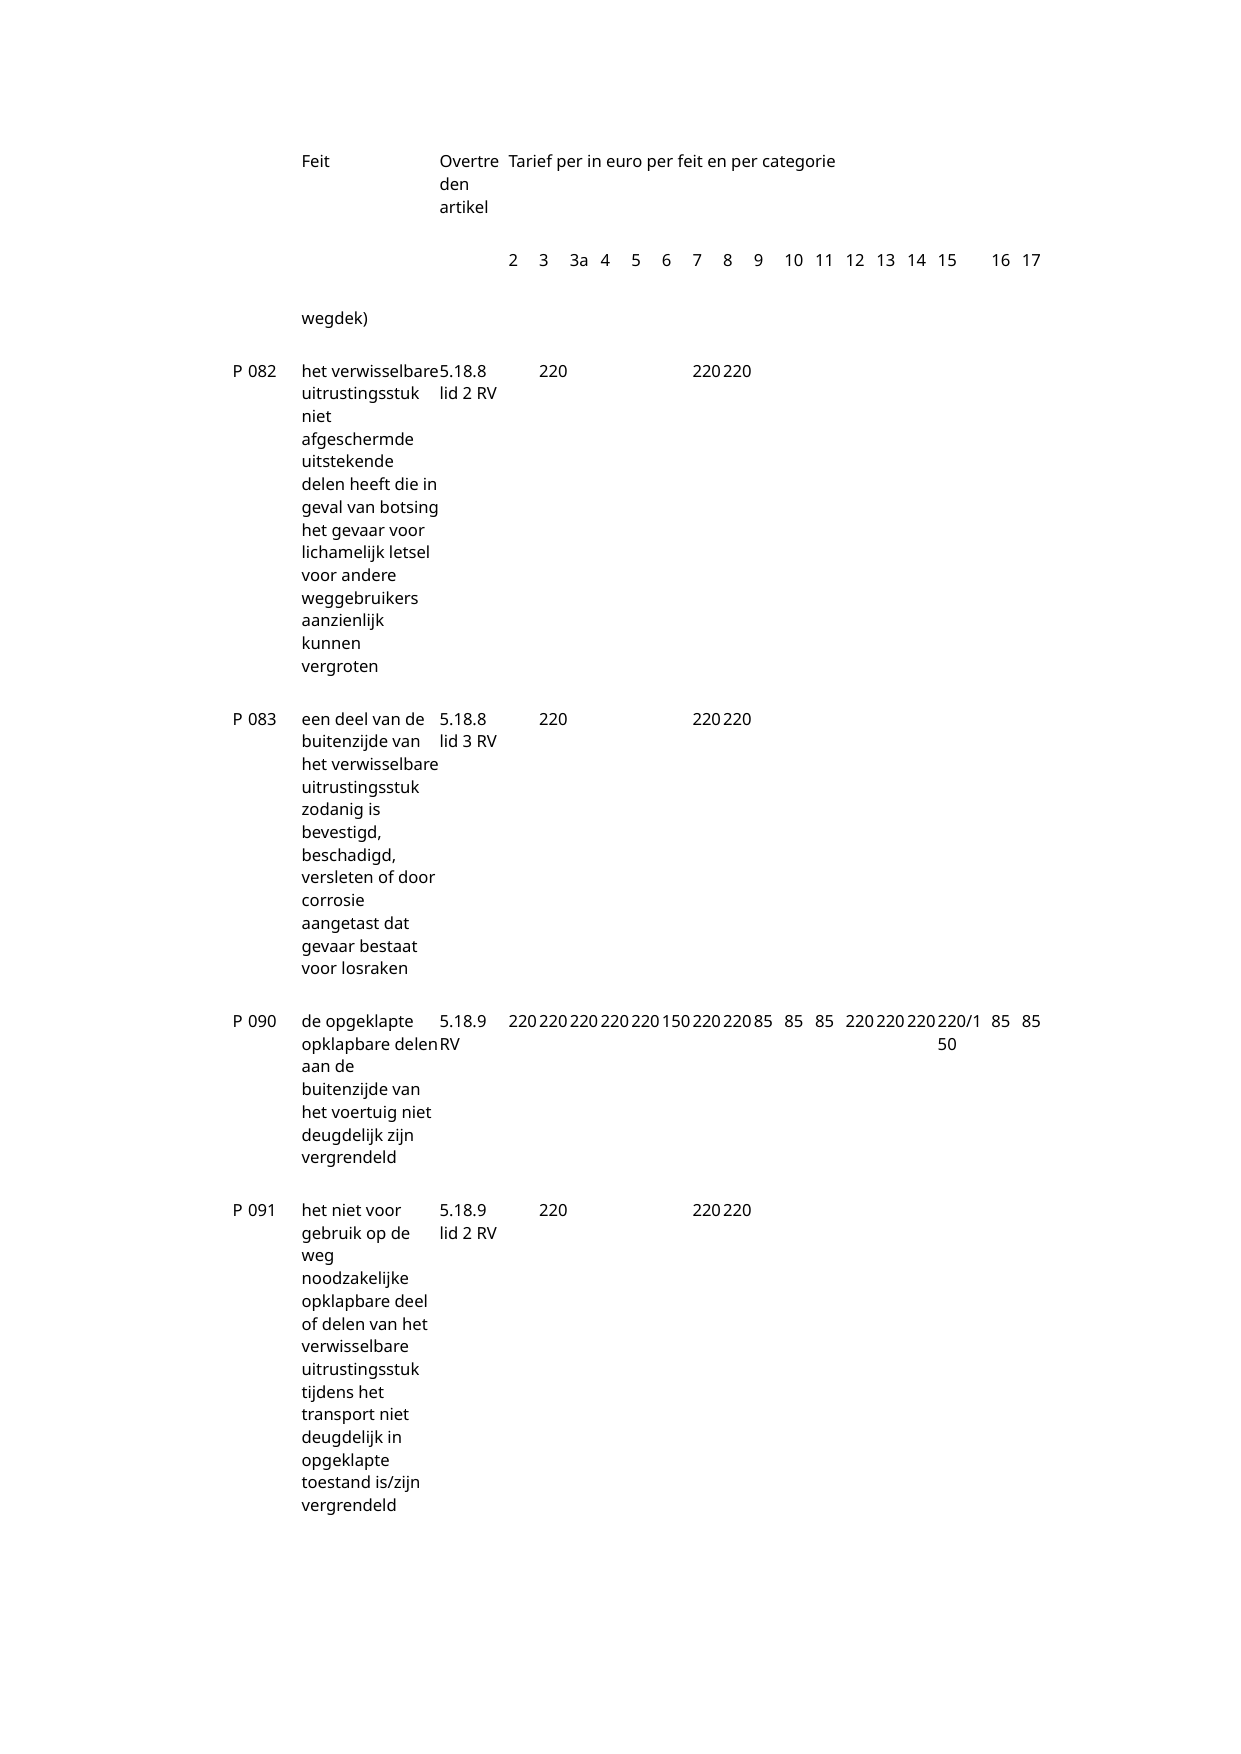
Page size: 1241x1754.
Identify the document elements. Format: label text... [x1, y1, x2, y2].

table_cell [570, 359, 600, 707]
table_cell 083 [248, 707, 278, 1010]
table_cell [754, 707, 784, 1010]
table_cell 13 [876, 248, 907, 307]
table_cell 14 [907, 248, 937, 307]
table_cell 3a [570, 248, 600, 307]
table_cell [631, 707, 662, 1010]
table_cell [907, 307, 937, 359]
table_cell het niet voor gebruik op de weg noodzakelijke opklapbare deel of delen van het verwisselbare uitrustingsstuk tijdens het transport niet deugdelijk in opgeklapte toestand is/zijn vergrendeld [301, 1199, 439, 1547]
table_cell 220 [692, 359, 723, 707]
table_cell [1022, 1199, 1053, 1547]
table_cell 220 [692, 1199, 723, 1547]
table_cell [279, 1199, 301, 1547]
table_cell [539, 307, 569, 359]
table_cell [570, 1199, 600, 1547]
table_cell [784, 1199, 815, 1547]
table_cell [301, 248, 439, 307]
table_cell 85 [754, 1010, 784, 1199]
table_cell 16 [991, 248, 1022, 307]
table_cell 5.18.8 lid 2 RV [439, 359, 508, 707]
table_header Feit [301, 150, 439, 248]
table_cell [631, 359, 662, 707]
table_cell [876, 359, 907, 707]
table_cell 220 [570, 1010, 600, 1199]
table_cell [723, 307, 753, 359]
table_cell 5.18.9 RV [439, 1010, 508, 1199]
table_cell 12 [845, 248, 876, 307]
table_cell 220 [539, 1199, 569, 1547]
table_cell [907, 359, 937, 707]
table_cell [662, 707, 692, 1010]
table_cell 220 [600, 1010, 631, 1199]
table_cell 220 [539, 707, 569, 1010]
table_cell [508, 359, 539, 707]
table_cell 220 [723, 359, 753, 707]
table_cell 220 [723, 707, 753, 1010]
table_cell [754, 307, 784, 359]
table_cell [248, 248, 278, 307]
table_cell [991, 307, 1022, 359]
table_cell [784, 359, 815, 707]
table_header Overtreden artikel [439, 150, 508, 248]
table_cell [248, 307, 278, 359]
table_cell [279, 359, 301, 707]
table_cell 220 [539, 359, 569, 707]
table_cell [233, 248, 248, 307]
table_cell [815, 1199, 845, 1547]
table_cell 9 [754, 248, 784, 307]
table_cell [845, 707, 876, 1010]
table_cell 220 [692, 707, 723, 1010]
table_cell 15 [938, 248, 991, 307]
table_cell 5 [631, 248, 662, 307]
table_cell 150 [662, 1010, 692, 1199]
table_cell [662, 307, 692, 359]
table_cell een deel van de buitenzijde van het verwisselbare uitrustingsstuk zodanig is bevestigd, beschadigd, versleten of door corrosie aangetast dat gevaar bestaat voor losraken [301, 707, 439, 1010]
table_cell [439, 248, 508, 307]
table_cell [938, 707, 991, 1010]
table_cell [279, 248, 301, 307]
table_cell 082 [248, 359, 278, 707]
table_header [233, 150, 248, 248]
table_cell 220 [876, 1010, 907, 1199]
table_header Tarief per in euro per feit en per categorie [508, 150, 1053, 248]
table_cell 10 [784, 248, 815, 307]
table_cell P [233, 707, 248, 1010]
table_cell [991, 1199, 1022, 1547]
table_cell 17 [1022, 248, 1053, 307]
table_cell [754, 1199, 784, 1547]
table_cell [815, 707, 845, 1010]
table_cell 091 [248, 1199, 278, 1547]
table_cell [600, 307, 631, 359]
table_cell 11 [815, 248, 845, 307]
table_cell [233, 307, 248, 359]
table_cell 8 [723, 248, 753, 307]
table_cell [631, 307, 662, 359]
table_cell [1022, 359, 1053, 707]
table_cell [279, 307, 301, 359]
table_cell [631, 1199, 662, 1547]
table_cell 85 [1022, 1010, 1053, 1199]
table_cell [279, 1010, 301, 1199]
table_cell [876, 307, 907, 359]
table_cell het verwisselbare uitrustingsstuk niet afgeschermde uitstekende delen heeft die in geval van botsing het gevaar voor lichamelijk letsel voor andere weggebruikers aanzienlijk kunnen vergroten [301, 359, 439, 707]
table_cell [692, 307, 723, 359]
table_cell 3 [539, 248, 569, 307]
table_cell [600, 1199, 631, 1547]
table_cell 220 [723, 1199, 753, 1547]
table_cell [845, 307, 876, 359]
table_cell 090 [248, 1010, 278, 1199]
table_cell [508, 307, 539, 359]
table_cell [570, 707, 600, 1010]
table_cell 2 [508, 248, 539, 307]
table_cell [662, 359, 692, 707]
table_cell [1022, 707, 1053, 1010]
table_header [248, 150, 278, 248]
table_cell P [233, 359, 248, 707]
table_cell [754, 359, 784, 707]
table_cell P [233, 1199, 248, 1547]
table_cell [938, 359, 991, 707]
table_cell [938, 1199, 991, 1547]
table_cell [279, 707, 301, 1010]
table_cell [845, 1199, 876, 1547]
table_cell 6 [662, 248, 692, 307]
table_cell [1022, 307, 1053, 359]
table_cell [845, 359, 876, 707]
table_cell [784, 307, 815, 359]
table_cell 220 [723, 1010, 753, 1199]
table_cell 220 [539, 1010, 569, 1199]
table_cell P [233, 1010, 248, 1199]
table_cell 220 [508, 1010, 539, 1199]
table_cell [815, 307, 845, 359]
table_cell wegdek) [301, 307, 439, 359]
table_cell [508, 1199, 539, 1547]
table_cell [876, 707, 907, 1010]
table_cell [876, 1199, 907, 1547]
table_cell 220 [631, 1010, 662, 1199]
table_cell 5.18.9 lid 2 RV [439, 1199, 508, 1547]
table_cell [991, 707, 1022, 1010]
table_cell [662, 1199, 692, 1547]
table_cell 220/150 [938, 1010, 991, 1199]
table_cell [991, 359, 1022, 707]
table_cell [815, 359, 845, 707]
table_cell 85 [784, 1010, 815, 1199]
table_cell 220 [845, 1010, 876, 1199]
table_cell 7 [692, 248, 723, 307]
table_cell [907, 707, 937, 1010]
table_cell [570, 307, 600, 359]
table_cell [508, 707, 539, 1010]
table_cell [784, 707, 815, 1010]
table_cell [600, 359, 631, 707]
table_cell 85 [991, 1010, 1022, 1199]
table_cell [600, 707, 631, 1010]
table_cell [907, 1199, 937, 1547]
table_cell 220 [692, 1010, 723, 1199]
table_cell 5.18.8 lid 3 RV [439, 707, 508, 1010]
table_cell 220 [907, 1010, 937, 1199]
table_cell 4 [600, 248, 631, 307]
table_cell [439, 307, 508, 359]
table_cell 85 [815, 1010, 845, 1199]
table_cell de opgeklapte opklapbare delen aan de buitenzijde van het voertuig niet deugdelijk zijn vergrendeld [301, 1010, 439, 1199]
table_cell [938, 307, 991, 359]
table_header [279, 150, 301, 248]
